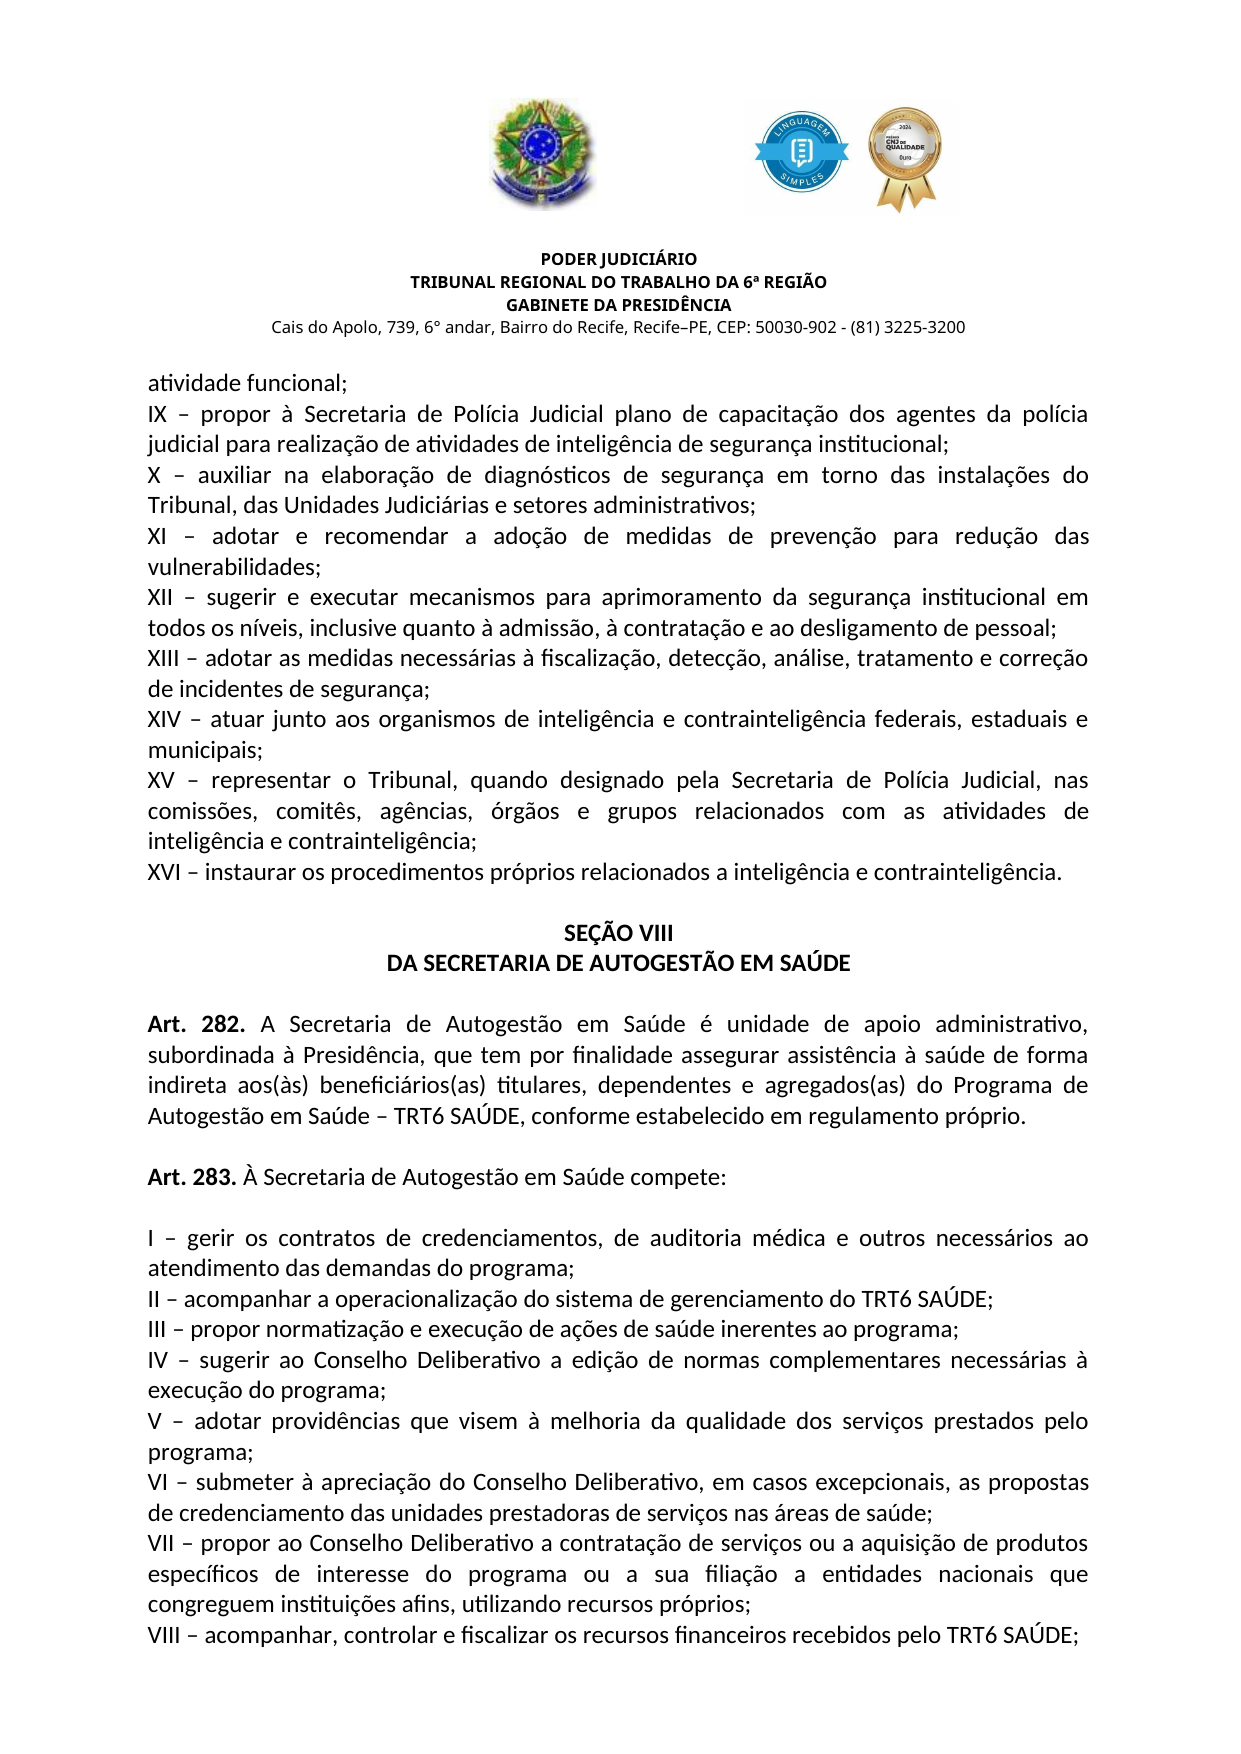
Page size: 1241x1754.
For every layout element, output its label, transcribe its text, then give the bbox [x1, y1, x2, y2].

text XI – adotar e recomendar a adoção de medidas de prevenção para redução das vulnerabilidades; [147, 520, 1090, 581]
text SEÇÃO VIII [147, 917, 1090, 947]
text DA SECRETARIA DE AUTOGESTÃO EM SAÚDE [147, 947, 1090, 978]
text XII – sugerir e executar mecanismos para aprimoramento da segurança institucional em todos os níveis, inclusive quanto à admissão, à contratação e ao desligamento de pessoal; [147, 581, 1090, 642]
text XVI – instaurar os procedimentos próprios relacionados a inteligência e contrainteligência. [147, 856, 1090, 886]
text VII – propor ao Conselho Deliberativo a contratação de serviços ou a aquisição de produtos específicos de interesse do programa ou a sua filiação a entidades nacionais que congreguem instituições afins, utilizando recursos próprios; [147, 1527, 1090, 1619]
text II – acompanhar a operacionalização do sistema de gerenciamento do TRT6 SAÚDE; [147, 1283, 1090, 1314]
text Art. 283. À Secretaria de Autogestão em Saúde compete: [147, 1161, 1090, 1192]
text VI – submeter à apreciação do Conselho Deliberativo, em casos excepcionais, as propostas de credenciamento das unidades prestadoras de serviços nas áreas de saúde; [147, 1466, 1090, 1527]
text XV – representar o Tribunal, quando designado pela Secretaria de Polícia Judicial, nas comissões, comitês, agências, órgãos e grupos relacionados com as atividades de inteligência e contrainteligência; [147, 764, 1090, 856]
text I – gerir os contratos de credenciamentos, de auditoria médica e outros necessários ao atendimento das demandas do programa; [147, 1222, 1090, 1283]
text III – propor normatização e execução de ações de saúde inerentes ao programa; [147, 1314, 1090, 1344]
text XIV – atuar junto aos organismos de inteligência e contrainteligência federais, estaduais e municipais; [147, 703, 1090, 764]
text V – adotar providências que visem à melhoria da qualidade dos serviços prestados pelo programa; [147, 1405, 1090, 1466]
text XIII – adotar as medidas necessárias à fiscalização, detecção, análise, tratamento e correção de incidentes de segurança; [147, 642, 1090, 703]
text atividade funcional; [147, 367, 1090, 398]
text X – auxiliar na elaboração de diagnósticos de segurança em torno das instalações do Tribunal, das Unidades Judiciárias e setores administrativos; [147, 459, 1090, 520]
text VIII – acompanhar, controlar e fiscalizar os recursos financeiros recebidos pelo TRT6 SAÚDE; [147, 1619, 1090, 1649]
text IV – sugerir ao Conselho Deliberativo a edição de normas complementares necessárias à execução do programa; [147, 1344, 1090, 1405]
text IX – propor à Secretaria de Polícia Judicial plano de capacitação dos agentes da polícia judicial para realização de atividades de inteligência de segurança institucional; [147, 398, 1090, 459]
text Art. 282. A Secretaria de Autogestão em Saúde é unidade de apoio administrativo, subordinada à Presidência, que tem por finalidade assegurar assistência à saúde de forma indireta aos(às) beneficiários(as) titulares, dependentes e agregados(as) do Programa de Autogestão em Saúde – TRT6 SAÚDE, conforme estabelecido em regulamento próprio. [147, 1008, 1090, 1131]
